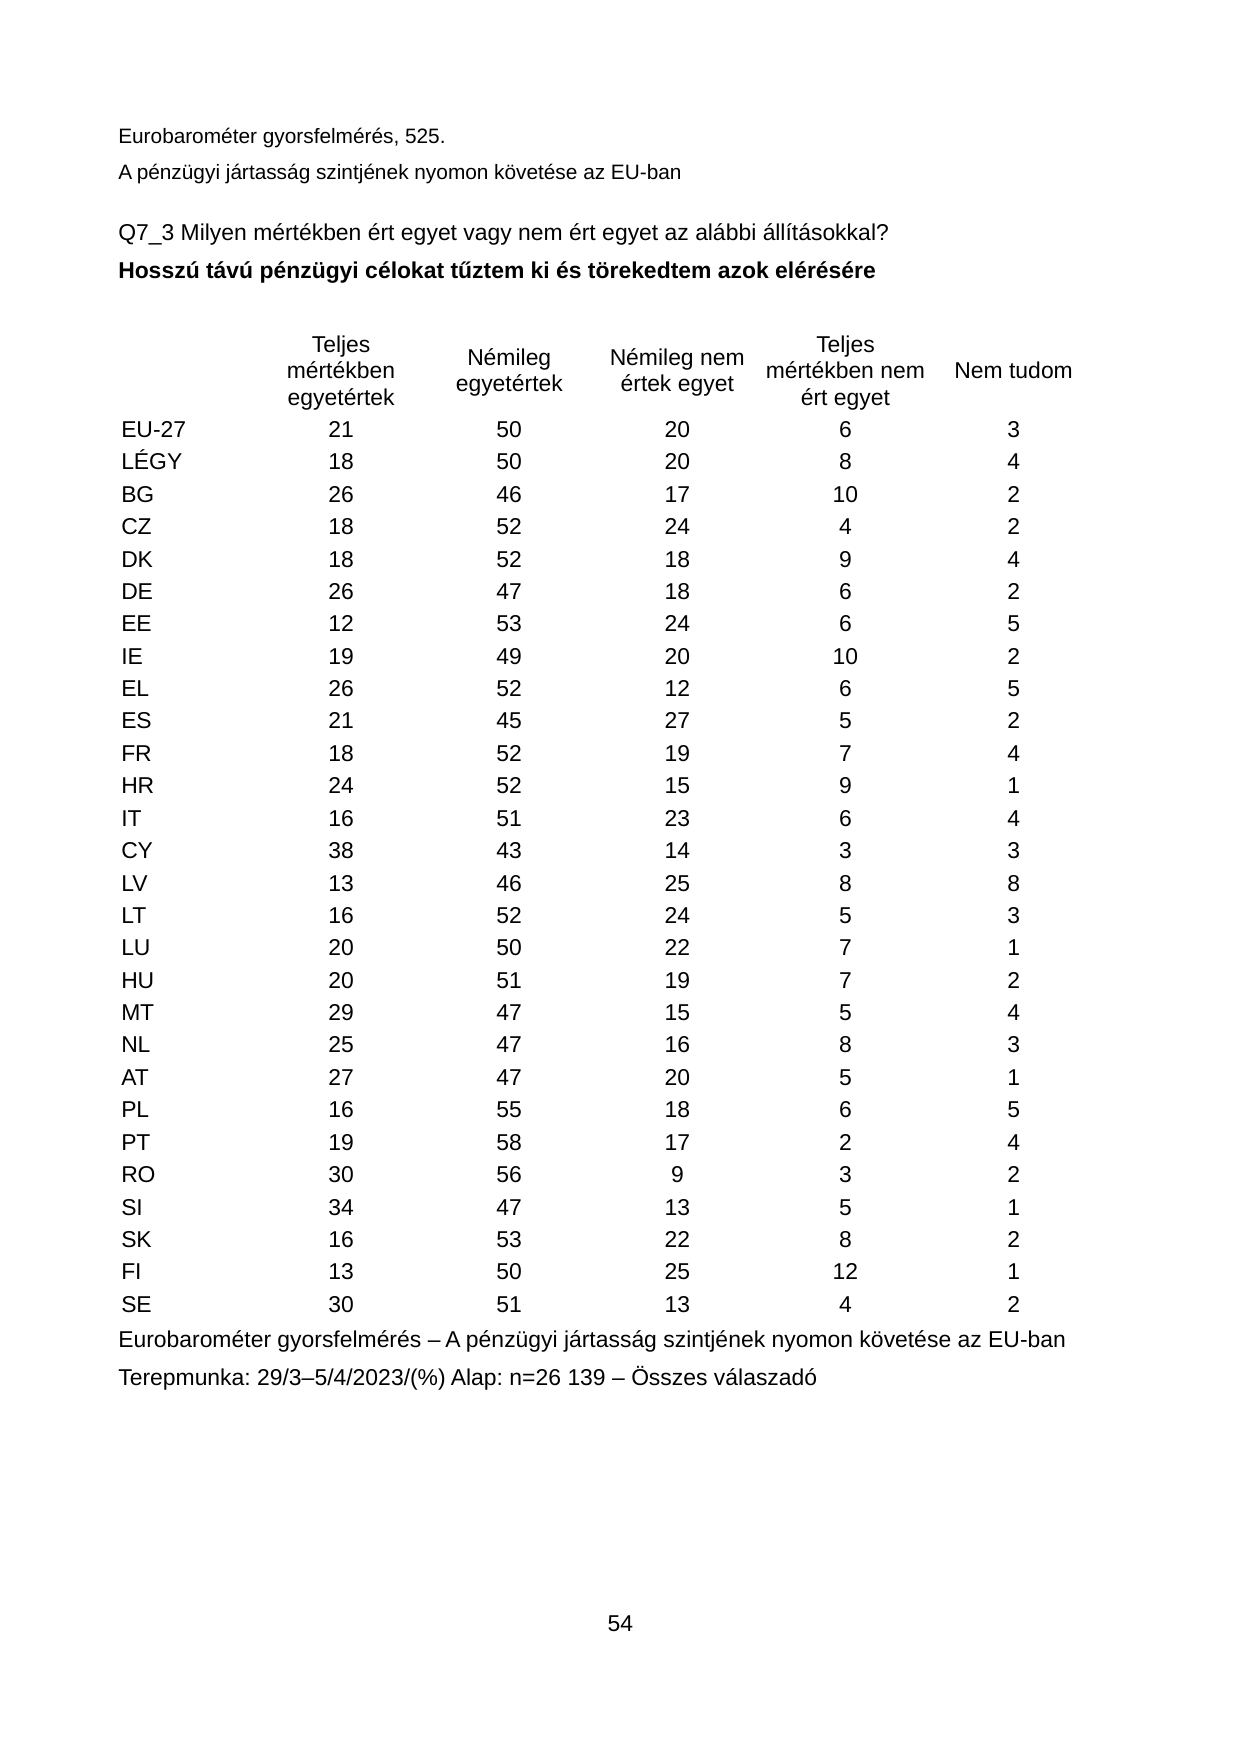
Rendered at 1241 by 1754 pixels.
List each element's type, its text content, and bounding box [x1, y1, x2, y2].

table_cell 43 [425, 834, 593, 866]
table_cell 2 [929, 575, 1097, 607]
table_cell 6 [761, 607, 929, 640]
table_cell SE [118, 1288, 257, 1320]
table_cell 13 [257, 1255, 425, 1288]
table_cell 18 [257, 737, 425, 769]
table_cell 10 [761, 640, 929, 672]
table_cell 2 [761, 1126, 929, 1158]
table_cell 52 [425, 672, 593, 704]
table_cell 1 [929, 1061, 1097, 1093]
table_cell 47 [425, 1029, 593, 1061]
table_cell 30 [257, 1158, 425, 1190]
table_cell 47 [425, 575, 593, 607]
table_cell 51 [425, 1288, 593, 1320]
table_cell 20 [593, 445, 761, 478]
table_cell 20 [257, 964, 425, 996]
table_cell 3 [929, 1029, 1097, 1061]
table_cell 9 [761, 543, 929, 575]
table_cell 4 [761, 1288, 929, 1320]
table_cell 13 [257, 866, 425, 899]
table_cell 8 [929, 866, 1097, 899]
table_cell 1 [929, 1255, 1097, 1288]
table_cell 52 [425, 769, 593, 802]
table_cell CZ [118, 510, 257, 542]
table_cell 18 [257, 510, 425, 542]
table_cell 2 [929, 640, 1097, 672]
table_cell 25 [257, 1029, 425, 1061]
table_cell 46 [425, 866, 593, 899]
table_cell 5 [761, 1190, 929, 1223]
table_cell 4 [929, 543, 1097, 575]
table_cell 46 [425, 478, 593, 510]
table_cell 25 [593, 866, 761, 899]
table_cell 50 [425, 931, 593, 964]
table_cell 4 [761, 510, 929, 542]
table_cell 2 [929, 1223, 1097, 1255]
table_cell 6 [761, 802, 929, 834]
table_cell BG [118, 478, 257, 510]
table_cell 4 [929, 802, 1097, 834]
table_cell 19 [593, 964, 761, 996]
table_cell 3 [929, 413, 1097, 445]
table_cell EU-27 [118, 413, 257, 445]
table_cell IE [118, 640, 257, 672]
table_cell 5 [761, 899, 929, 931]
table_cell 50 [425, 1255, 593, 1288]
table_cell 16 [257, 802, 425, 834]
table_cell SK [118, 1223, 257, 1255]
table_cell 4 [929, 445, 1097, 478]
table_cell SI [118, 1190, 257, 1223]
table_cell 25 [593, 1255, 761, 1288]
table_cell 16 [257, 1093, 425, 1126]
table_cell 4 [929, 1126, 1097, 1158]
table_cell AT [118, 1061, 257, 1093]
table_cell 18 [593, 543, 761, 575]
table_cell 34 [257, 1190, 425, 1223]
table_cell 1 [929, 931, 1097, 964]
table_cell 30 [257, 1288, 425, 1320]
table_cell 53 [425, 607, 593, 640]
text Terepmunka: 29/3–5/4/2023/(%) Alap: n=26 139 – Összes válaszadó [118, 1364, 1122, 1391]
table_cell 6 [761, 1093, 929, 1126]
table_cell HR [118, 769, 257, 802]
table_cell 52 [425, 543, 593, 575]
table_cell 7 [761, 737, 929, 769]
table_cell 20 [593, 1061, 761, 1093]
table_cell 24 [593, 899, 761, 931]
table_cell 1 [929, 1190, 1097, 1223]
table_cell 5 [761, 705, 929, 737]
table_cell 2 [929, 1288, 1097, 1320]
table_cell 29 [257, 996, 425, 1028]
table_cell 16 [257, 899, 425, 931]
table_header [118, 328, 257, 413]
table_cell DK [118, 543, 257, 575]
table_cell 13 [593, 1288, 761, 1320]
text Eurobarométer gyorsfelmérés – A pénzügyi jártasság szintjének nyomon követése az EU-ban [118, 1326, 1122, 1352]
table_cell CY [118, 834, 257, 866]
table_cell 5 [761, 1061, 929, 1093]
table_cell 17 [593, 478, 761, 510]
table_cell 21 [257, 413, 425, 445]
table_cell FR [118, 737, 257, 769]
table_cell 51 [425, 802, 593, 834]
table_cell 18 [593, 575, 761, 607]
table_cell 4 [929, 737, 1097, 769]
table_cell 12 [593, 672, 761, 704]
table_cell 5 [929, 672, 1097, 704]
table_cell HU [118, 964, 257, 996]
table_cell 12 [761, 1255, 929, 1288]
table_cell 15 [593, 769, 761, 802]
table_cell 38 [257, 834, 425, 866]
table_cell IT [118, 802, 257, 834]
table_cell 47 [425, 1190, 593, 1223]
table_cell 22 [593, 1223, 761, 1255]
table_cell 58 [425, 1126, 593, 1158]
table_cell 27 [593, 705, 761, 737]
table_cell 26 [257, 672, 425, 704]
text Hosszú távú pénzügyi célokat tűztem ki és törekedtem azok elérésére [118, 257, 1122, 284]
table_cell 26 [257, 575, 425, 607]
table_cell 13 [593, 1190, 761, 1223]
table_cell 10 [761, 478, 929, 510]
table_cell 2 [929, 1158, 1097, 1190]
table_cell 19 [257, 1126, 425, 1158]
table_cell 12 [257, 607, 425, 640]
text Q7_3 Milyen mértékben ért egyet vagy nem ért egyet az alábbi állításokkal? [118, 219, 1122, 246]
table_cell 5 [929, 1093, 1097, 1126]
table_cell NL [118, 1029, 257, 1061]
table_cell 8 [761, 1029, 929, 1061]
table_header Nem tudom [929, 328, 1097, 413]
table_cell PL [118, 1093, 257, 1126]
table_cell 51 [425, 964, 593, 996]
table_cell 2 [929, 705, 1097, 737]
table_cell 8 [761, 866, 929, 899]
table_cell 53 [425, 1223, 593, 1255]
table_cell DE [118, 575, 257, 607]
table_cell 47 [425, 1061, 593, 1093]
table_cell 18 [257, 543, 425, 575]
table_cell 5 [761, 996, 929, 1028]
table_cell 20 [593, 413, 761, 445]
table_cell 52 [425, 737, 593, 769]
table_cell EE [118, 607, 257, 640]
table_cell MT [118, 996, 257, 1028]
table_cell 20 [257, 931, 425, 964]
table_cell 52 [425, 510, 593, 542]
table_header Némileg egyetértek [425, 328, 593, 413]
table_cell 50 [425, 413, 593, 445]
table_cell 23 [593, 802, 761, 834]
table_cell EL [118, 672, 257, 704]
table_cell 8 [761, 445, 929, 478]
table_header Teljes mértékben nem ért egyet [761, 328, 929, 413]
table_cell 7 [761, 964, 929, 996]
table_header Némileg nem értek egyet [593, 328, 761, 413]
table_cell 19 [257, 640, 425, 672]
table_cell 24 [593, 510, 761, 542]
table_cell 14 [593, 834, 761, 866]
table_cell 2 [929, 478, 1097, 510]
table_cell 21 [257, 705, 425, 737]
table_cell 15 [593, 996, 761, 1028]
table_cell RO [118, 1158, 257, 1190]
table_cell PT [118, 1126, 257, 1158]
table_cell 24 [257, 769, 425, 802]
table_header Teljes mértékben egyetértek [257, 328, 425, 413]
table_cell 56 [425, 1158, 593, 1190]
table_cell 4 [929, 996, 1097, 1028]
table_cell 20 [593, 640, 761, 672]
table_cell 18 [593, 1093, 761, 1126]
table_cell LV [118, 866, 257, 899]
table_cell 50 [425, 445, 593, 478]
table_cell 27 [257, 1061, 425, 1093]
table_cell 16 [593, 1029, 761, 1061]
table_cell 6 [761, 413, 929, 445]
table_cell 2 [929, 510, 1097, 542]
table_cell 52 [425, 899, 593, 931]
table_cell 3 [761, 834, 929, 866]
table_cell LÉGY [118, 445, 257, 478]
table_cell 5 [929, 607, 1097, 640]
table_cell LT [118, 899, 257, 931]
table_cell 45 [425, 705, 593, 737]
table_cell 3 [929, 834, 1097, 866]
table_cell 7 [761, 931, 929, 964]
table_cell 19 [593, 737, 761, 769]
table_cell 17 [593, 1126, 761, 1158]
table_cell 8 [761, 1223, 929, 1255]
table_cell 49 [425, 640, 593, 672]
table_cell FI [118, 1255, 257, 1288]
table_cell 9 [761, 769, 929, 802]
table_cell 55 [425, 1093, 593, 1126]
table_cell 16 [257, 1223, 425, 1255]
table_cell 3 [761, 1158, 929, 1190]
table_cell 47 [425, 996, 593, 1028]
table_cell 6 [761, 575, 929, 607]
table_cell 9 [593, 1158, 761, 1190]
table_cell 26 [257, 478, 425, 510]
table_cell LU [118, 931, 257, 964]
table_cell 6 [761, 672, 929, 704]
table_cell 18 [257, 445, 425, 478]
table_cell 1 [929, 769, 1097, 802]
table_cell ES [118, 705, 257, 737]
table_cell 3 [929, 899, 1097, 931]
table_cell 22 [593, 931, 761, 964]
table_cell 24 [593, 607, 761, 640]
table_cell 2 [929, 964, 1097, 996]
